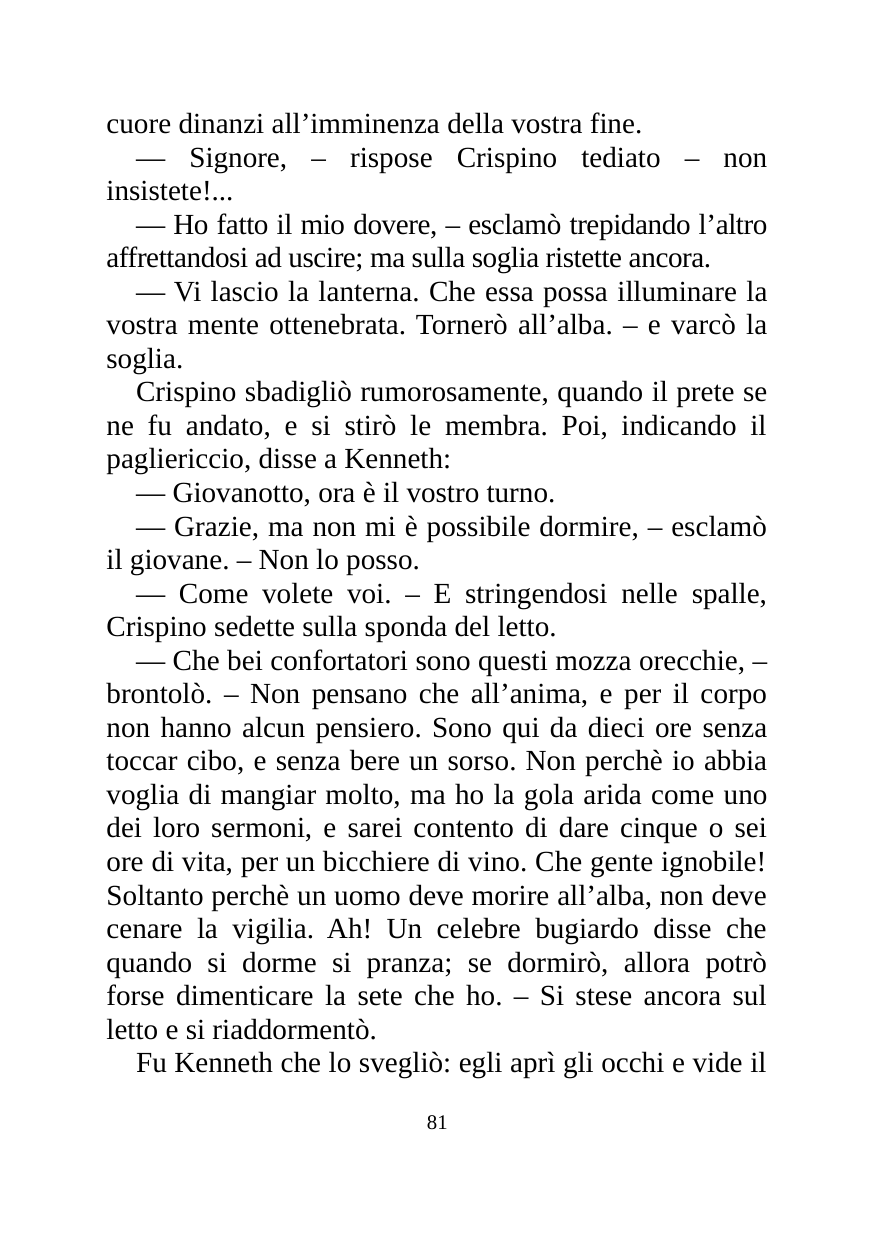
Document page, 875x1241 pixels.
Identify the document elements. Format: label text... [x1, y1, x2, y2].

text Crispino sbadigliò rumorosamente, quando il prete se ne fu andato, e si stirò le membra. Poi, indicando il pagliericcio, disse a Kenneth: [106, 374, 768, 475]
text — Come volete voi. – E stringendosi nelle spalle, Crispino sedette sulla sponda del letto. [106, 576, 768, 643]
text — Che bei confortatori sono questi mozza orecchie, – brontolò. – Non pensano che all’anima, e per il corpo non hanno alcun pensiero. Sono qui da dieci ore senza toccar cibo, e senza bere un sorso. Non perchè io abbia voglia di mangiar molto, ma ho la gola arida come uno dei loro sermoni, e sarei contento di dare cinque o sei ore di vita, per un bicchiere di vino. Che gente ignobile! Soltanto perchè un uomo deve morire all’alba, non deve cenare la vigilia. Ah! Un celebre bugiardo disse che quando si dorme si pranza; se dormirò, allora potrò forse dimenticare la sete che ho. – Si stese ancora sul letto e si riaddormentò. [106, 643, 768, 1045]
text Fu Kenneth che lo svegliò: egli aprì gli occhi e vide il [106, 1045, 768, 1079]
text cuore dinanzi all’imminenza della vostra fine. [106, 106, 768, 140]
text — Vi lascio la lanterna. Che essa possa illuminare la vostra mente ottenebrata. Tornerò all’alba. – e varcò la soglia. [106, 274, 768, 374]
text — Giovanotto, ora è il vostro turno. [106, 475, 768, 509]
text — Signore, – rispose Crispino tediato – non insistete!... [106, 140, 768, 207]
text — Ho fatto il mio dovere, – esclamò trepidando l’altro affrettandosi ad uscire; ma sulla soglia ristette ancora. [106, 207, 768, 274]
text — Grazie, ma non mi è possibile dormire, – esclamò il giovane. – Non lo posso. [106, 509, 768, 576]
